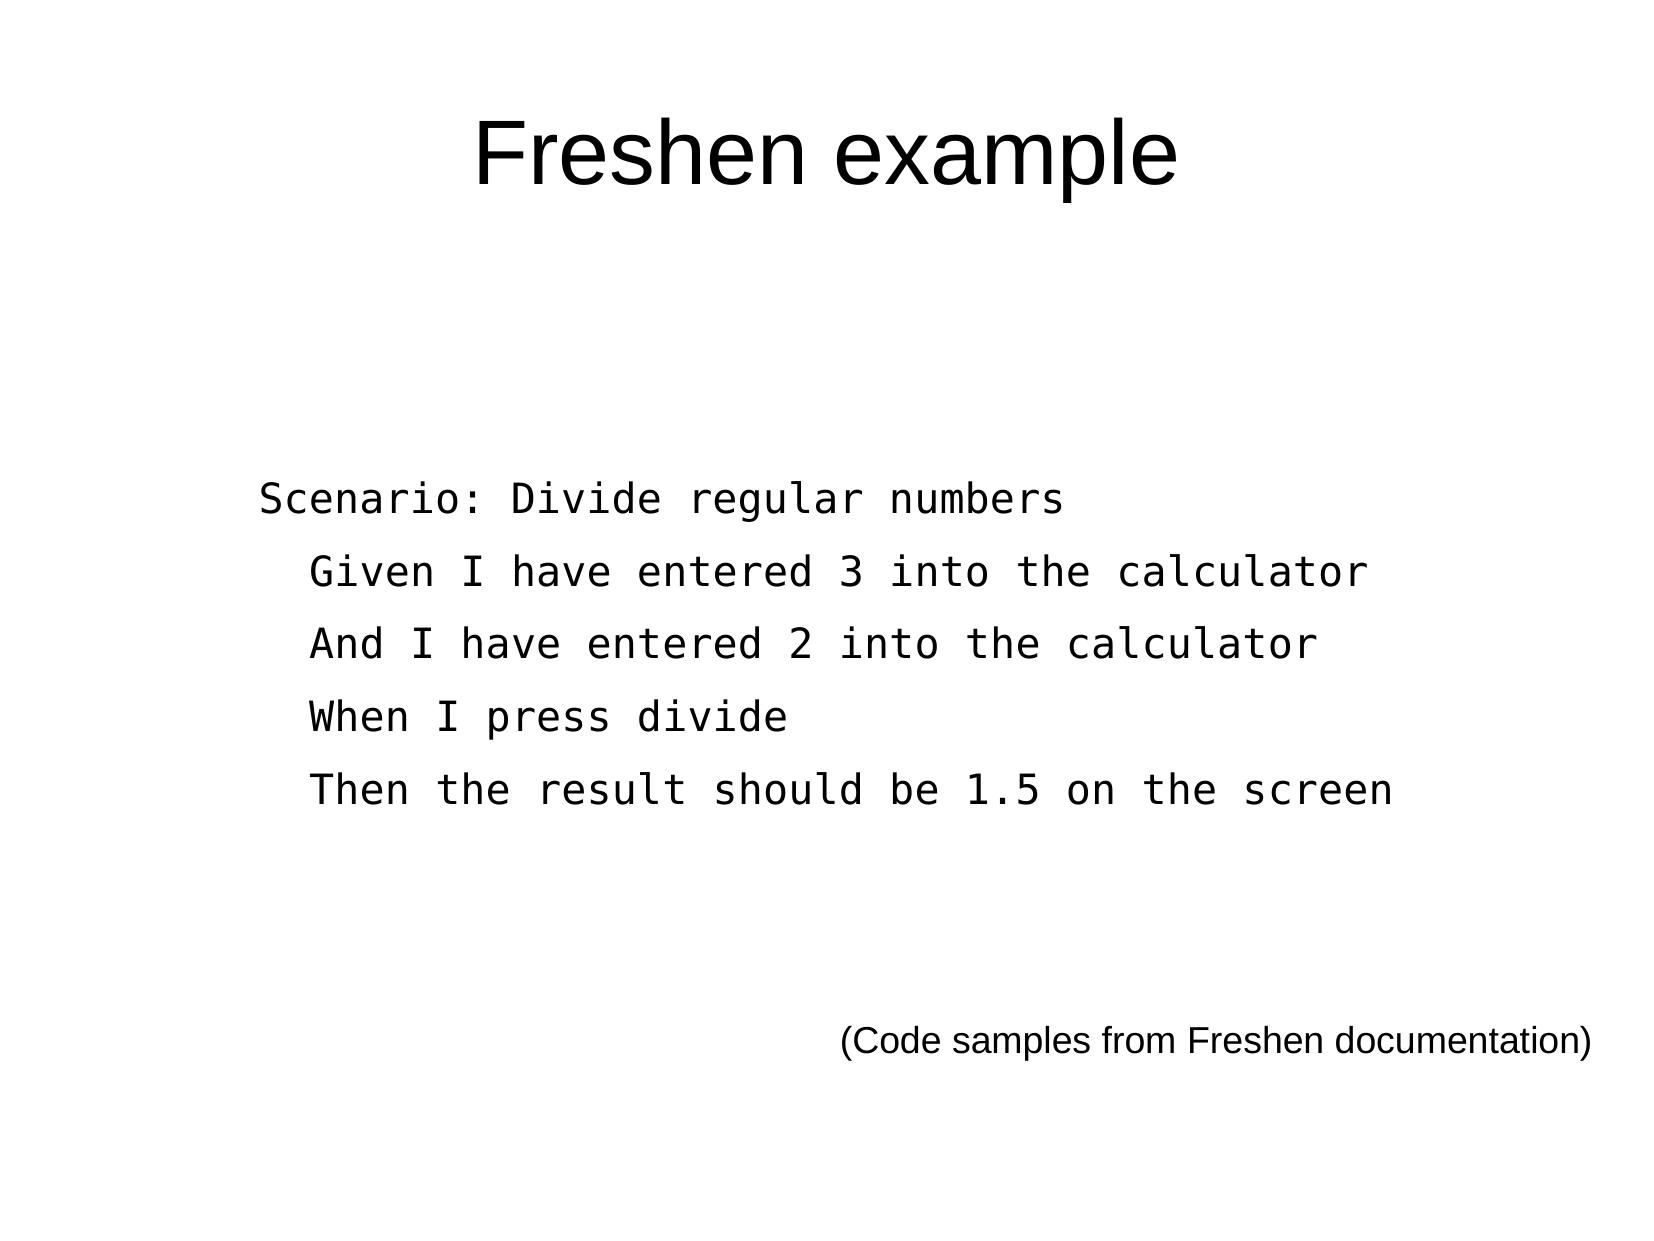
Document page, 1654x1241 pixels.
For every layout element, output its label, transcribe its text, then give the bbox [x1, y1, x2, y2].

title Freshen example [82, 49, 1571, 257]
text_box Scenario: Divide regular numbers Given I have entered 3 into the calculator And I have entered 2 into the calculator When I press divide Then the result should be 1.5 on the screen [243, 443, 1410, 798]
text_box (Code samples from Freshen documentation) [825, 1012, 1608, 1070]
